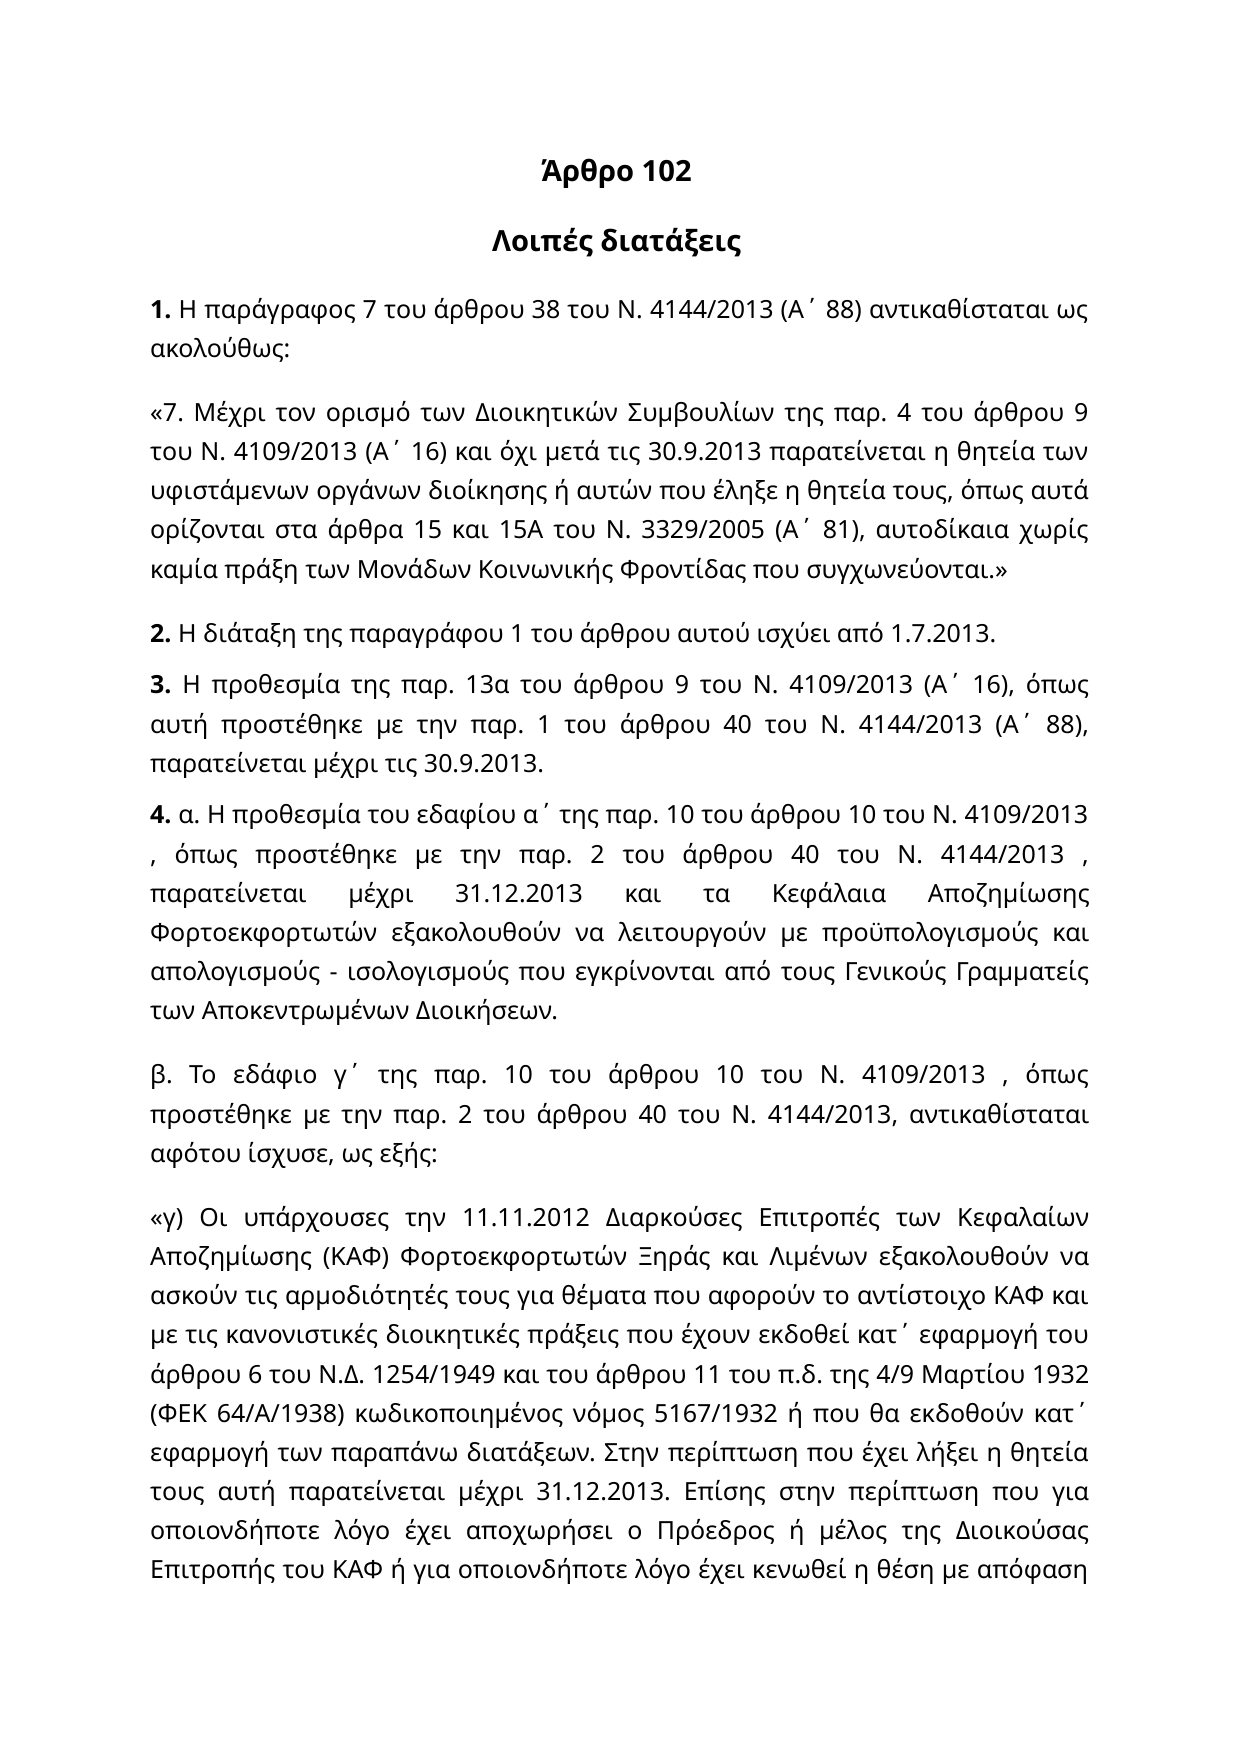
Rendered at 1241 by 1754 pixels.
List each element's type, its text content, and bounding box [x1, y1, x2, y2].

text β. Το εδάφιο γ΄ της παρ. 10 του άρθρου 10 του Ν. 4109/2013 , όπως προστέθηκε με την παρ. 2 του άρθρου 40 του Ν. 4144/2013, αντικαθίσταται αφότου ίσχυσε, ως εξής: [150, 1057, 1090, 1169]
text 3. Η προθεσμία της παρ. 13α του άρθρου 9 του Ν. 4109/2013 (Α΄ 16), όπως αυτή προστέθηκε με την παρ. 1 του άρθρου 40 του Ν. 4144/2013 (Α΄ 88), παρατείνεται μέχρι τις 30.9.2013. [150, 667, 1090, 779]
text «γ) Οι υπάρχουσες την 11.11.2012 Διαρκούσες Επιτροπές των Κεφαλαίων Αποζημίωσης (ΚΑΦ) Φορτοεκφορτωτών Ξηράς και Λιμένων εξακολουθούν να ασκούν τις αρμοδιότητές τους για θέματα που αφορούν το αντίστοιχο ΚΑΦ και με τις κανονιστικές διοικητικές πράξεις που έχουν εκδοθεί κατ΄ εφαρμογή του άρθρου 6 του Ν.Δ. 1254/1949 και του άρθρου 11 του π.δ. της 4/9 Μαρτίου 1932 (ΦΕΚ 64/Α/1938) κωδικοποιημένος νόμος 5167/1932 ή που θα εκδοθούν κατ΄ εφαρμογή των παραπάνω διατάξεων. Στην περίπτωση που έχει λήξει η θητεία τους αυτή παρατείνεται μέχρι 31.12.2013. Επίσης στην περίπτωση που για οποιονδήποτε λόγο έχει αποχωρήσει ο Πρόεδρος ή μέλος της Διοικούσας Επιτροπής του ΚΑΦ ή για οποιονδήποτε λόγο έχει κενωθεί η θέση με απόφαση [150, 1199, 1090, 1586]
text 2. Η διάταξη της παραγράφου 1 του άρθρου αυτού ισχύει από 1.7.2013. [150, 615, 1090, 649]
text «7. Μέχρι τον ορισμό των Διοικητικών Συμβουλίων της παρ. 4 του άρθρου 9 του Ν. 4109/2013 (Α΄ 16) και όχι μετά τις 30.9.2013 παρατείνεται η θητεία των υφιστάμενων οργάνων διοίκησης ή αυτών που έληξε η θητεία τους, όπως αυτά ορίζονται στα άρθρα 15 και 15Α του Ν. 3329/2005 (Α΄ 81), αυτοδίκαια χωρίς καμία πράξη των Μονάδων Κοινωνικής Φροντίδας που συγχωνεύονται.» [150, 394, 1090, 585]
subtitle Λοιπές διατάξεις [150, 221, 1090, 260]
text 4. α. Η προθεσμία του εδαφίου α΄ της παρ. 10 του άρθρου 10 του Ν. 4109/2013 , όπως προστέθηκε με την παρ. 2 του άρθρου 40 του Ν. 4144/2013 , παρατείνεται μέχρι 31.12.2013 και τα Κεφάλαια Αποζημίωσης Φορτοεκφορτωτών εξακολουθούν να λειτουργούν με προϋπολογισμούς και απολογισμούς - ισολογισμούς που εγκρίνονται από τους Γενικούς Γραμματείς των Αποκεντρωμένων Διοικήσεων. [150, 797, 1090, 1027]
text 1. Η παράγραφος 7 του άρθρου 38 του Ν. 4144/2013 (Α΄ 88) αντικαθίσταται ως ακολούθως: [150, 291, 1090, 364]
subtitle Άρθρο 102 [150, 150, 1090, 190]
